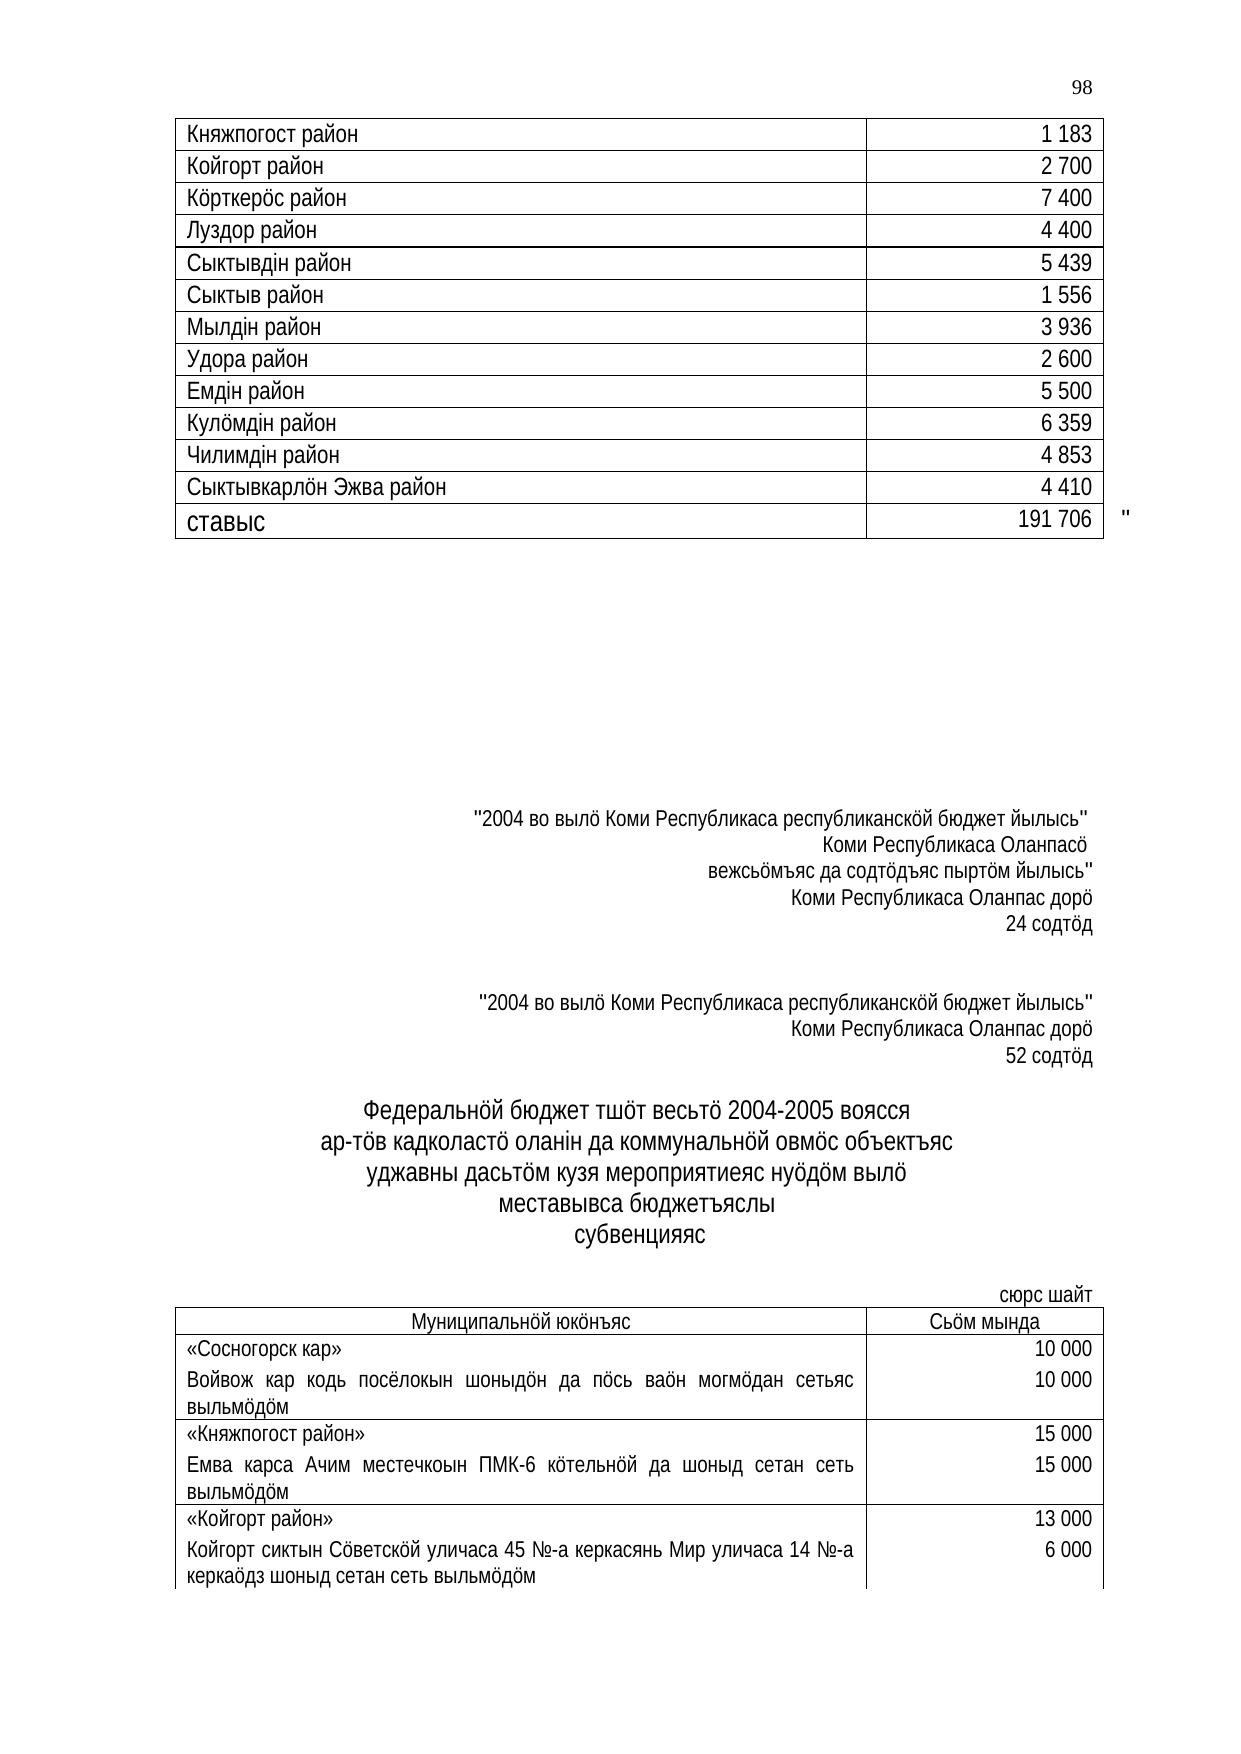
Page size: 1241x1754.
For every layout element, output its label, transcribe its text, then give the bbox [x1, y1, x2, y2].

table_cell [1104, 118, 1147, 150]
table_cell 7 400 [867, 183, 1103, 214]
table_cell Войвож кар кодь посёлокын шоныдöн да пöсь ваöн могмöдан сетьяс выльмöдöм [176, 1366, 866, 1419]
table_cell [1104, 182, 1147, 214]
table_cell 5 439 [867, 248, 1103, 278]
table_cell 5 500 [867, 376, 1103, 407]
table_cell Кöрткерöс район [176, 183, 866, 214]
table_cell «Койгорт район» [176, 1505, 866, 1536]
text Коми Республикаса Оланпас дорö [187, 1015, 1092, 1042]
table_cell 1 183 [867, 119, 1103, 150]
table_cell Койгорт район [176, 151, 866, 182]
text Федеральнöй бюджет тшöт весьтö 2004-2005 воясся [187, 1094, 1092, 1125]
table_cell 15 000 [867, 1420, 1103, 1451]
table_cell 6 000 [867, 1536, 1103, 1589]
table_cell [1104, 471, 1147, 503]
table_cell Койгорт сиктын Сöветскöй уличаса 45 №-а керкасянь Мир уличаса 14 №-а керкаöдз шоныд сетан сеть выльмöдöм [176, 1536, 866, 1589]
table_cell [1104, 1334, 1133, 1366]
text Коми Республикаса Оланпас дорö [187, 883, 1092, 910]
table_cell Емва карса Ачим местечкоын ПМК-6 кöтельнöй да шоныд сетан сеть выльмöдöм [176, 1451, 866, 1504]
table_cell 1 556 [867, 280, 1103, 311]
table_cell Сыктывкарлöн Эжва район [176, 472, 866, 503]
text Коми Республикаса Оланпасö [187, 831, 1092, 857]
text 24 содтöд [187, 910, 1092, 936]
table_cell 10 000 [867, 1335, 1103, 1366]
table_cell [1104, 311, 1147, 343]
table_cell [1104, 279, 1147, 311]
table_cell 4 853 [867, 440, 1103, 471]
table_cell Кулöмдiн район [176, 408, 866, 439]
table_cell Чилимдiн район [176, 440, 866, 471]
table_cell [1104, 343, 1147, 375]
table_cell Емдiн район [176, 376, 866, 407]
table_cell «Сосногорск кар» [176, 1335, 866, 1366]
table_cell [1104, 1451, 1133, 1504]
table_cell [1104, 214, 1147, 246]
text вежсьöмъяс да содтöдъяс пыртöм йылысь" [187, 857, 1092, 883]
table_cell [1104, 375, 1147, 407]
table_cell Луздор район [176, 215, 866, 246]
text 52 содтöд [187, 1042, 1092, 1068]
table_cell " [1104, 503, 1147, 538]
table_cell 4 410 [867, 472, 1103, 503]
table_header Сьöм мында [867, 1308, 1103, 1334]
text субвенцияяс [187, 1218, 1092, 1249]
text уджавны дасьтöм кузя мероприятиеяс нуöдöм вылö [187, 1156, 1092, 1187]
text сюрс шайт [187, 1281, 1092, 1307]
text ар-тöв кадколастö оланiн да коммунальнöй овмöс объектъяс [187, 1125, 1092, 1156]
table_cell 15 000 [867, 1451, 1103, 1504]
table_cell ставыс [176, 504, 866, 538]
table_cell Княжпогост район [176, 119, 866, 150]
table_cell 13 000 [867, 1505, 1103, 1536]
table_cell 6 359 [867, 408, 1103, 439]
table_cell Удора район [176, 344, 866, 375]
table_cell [1104, 1419, 1133, 1451]
table_cell 3 936 [867, 312, 1103, 343]
table_cell 10 000 [867, 1366, 1103, 1419]
table_cell «Княжпогост район» [176, 1420, 866, 1451]
table_cell [1104, 1366, 1133, 1419]
table_cell [1104, 1536, 1133, 1589]
table_cell [1104, 439, 1147, 471]
table_header Муниципальнöй юкöнъяс [176, 1308, 866, 1334]
table_cell Сыктывдiн район [176, 248, 866, 278]
table_cell [1104, 246, 1147, 278]
table_cell Сыктыв район [176, 280, 866, 311]
text "2004 во вылö Коми Республикаса республиканскöй бюджет йылысь" [187, 989, 1092, 1015]
table_cell 4 400 [867, 215, 1103, 246]
table_cell Мылдiн район [176, 312, 866, 343]
text "2004 во вылö Коми Республикаса республиканскöй бюджет йылысь" [187, 804, 1092, 831]
text меставывса бюджетъяслы [187, 1187, 1092, 1218]
table_cell [1104, 407, 1147, 439]
table_header [1104, 1307, 1133, 1334]
table_cell [1104, 150, 1147, 182]
table_cell 191 706 [867, 504, 1103, 538]
table_cell [1104, 1504, 1133, 1536]
table_cell 2 700 [867, 151, 1103, 182]
table_cell 2 600 [867, 344, 1103, 375]
